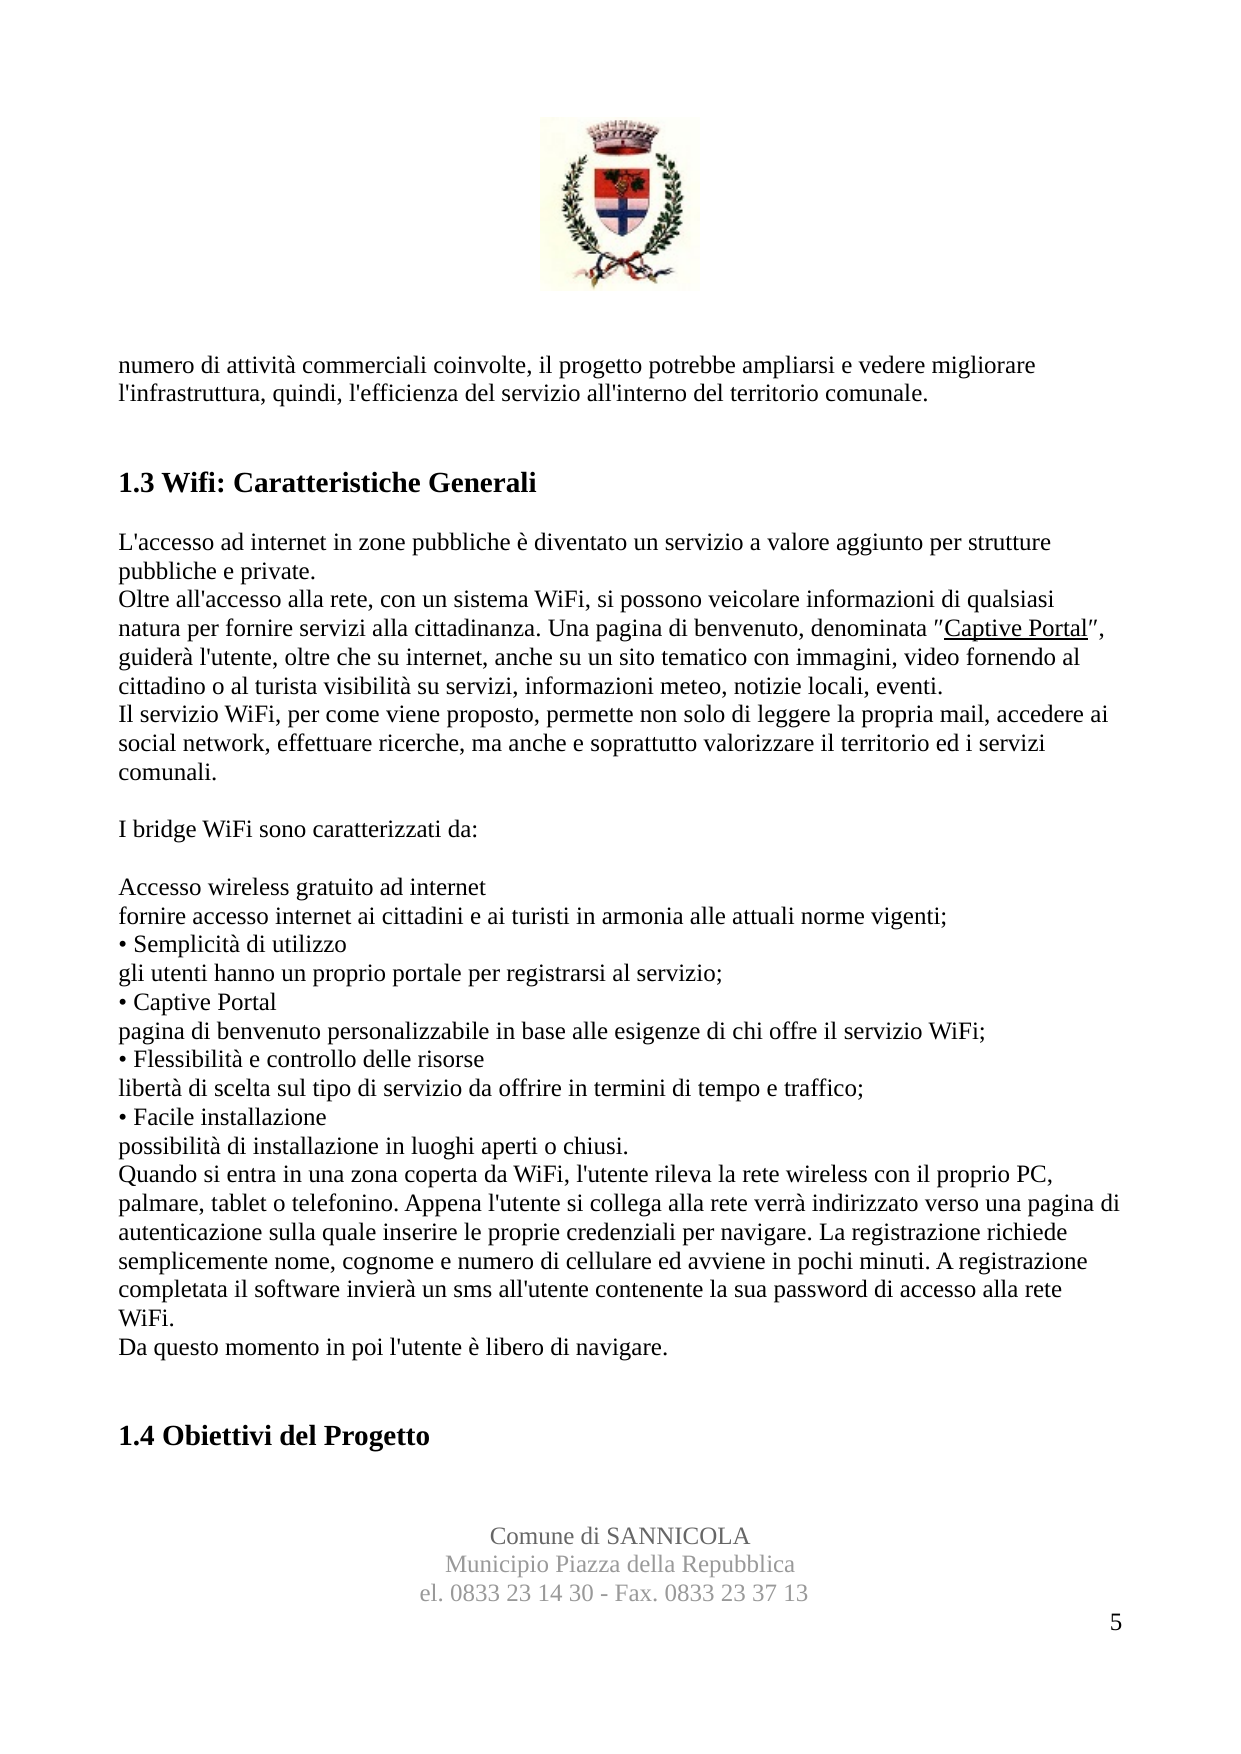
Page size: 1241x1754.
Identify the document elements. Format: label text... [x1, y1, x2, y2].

text L'accesso ad internet in zone pubbliche è diventato un servizio a valore aggiunto per strutture pubbliche e private. Oltre all'accesso alla rete, con un sistema WiFi, si possono veicolare informazioni di qualsiasi natura per fornire servizi alla cittadinanza. Una pagina di benvenuto, denominata ″Captive Portal″, guiderà l'utente, oltre che su internet, anche su un sito tematico con immagini, video fornendo al cittadino o al turista visibilità su servizi, informazioni meteo, notizie locali, eventi. Il servizio WiFi, per come viene proposto, permette non solo di leggere la propria mail, accedere ai social network, effettuare ricerche, ma anche e soprattutto valorizzare il territorio ed i servizi comunali. I bridge WiFi sono caratterizzati da: Accesso wireless gratuito ad internet fornire accesso internet ai cittadini e ai turisti in armonia alle attuali norme vigenti; • Semplicità di utilizzo gli utenti hanno un proprio portale per registrarsi al servizio; • Captive Portal pagina di benvenuto personalizzabile in base alle esigenze di chi offre il servizio WiFi; • Flessibilità e controllo delle risorse libertà di scelta sul tipo di servizio da offrire in termini di tempo e traffico; • Facile installazione possibilità di installazione in luoghi aperti o chiusi. Quando si entra in una zona coperta da WiFi, l'utente rileva la rete wireless con il proprio PC, palmare, tablet o telefonino. Appena l'utente si collega alla rete verrà indirizzato verso una pagina di autenticazione sulla quale inserire le proprie credenziali per navigare. La registrazione richiede semplicemente nome, cognome e numero di cellulare ed avviene in pochi minuti. A registrazione completata il software invierà un sms all'utente contenente la sua password di accesso alla rete WiFi. Da questo momento in poi l'utente è libero di navigare. [118, 527, 1122, 1361]
text numero di attività commerciali coinvolte, il progetto potrebbe ampliarsi e vedere migliorare l'infrastruttura, quindi, l'efficienza del servizio all'interno del territorio comunale. [118, 350, 1122, 407]
text 1.4 Obiettivi del Progetto [118, 1418, 1122, 1452]
picture [540, 117, 700, 291]
list 1.3 Wifi: Caratteristiche Generali [81, 465, 1122, 527]
